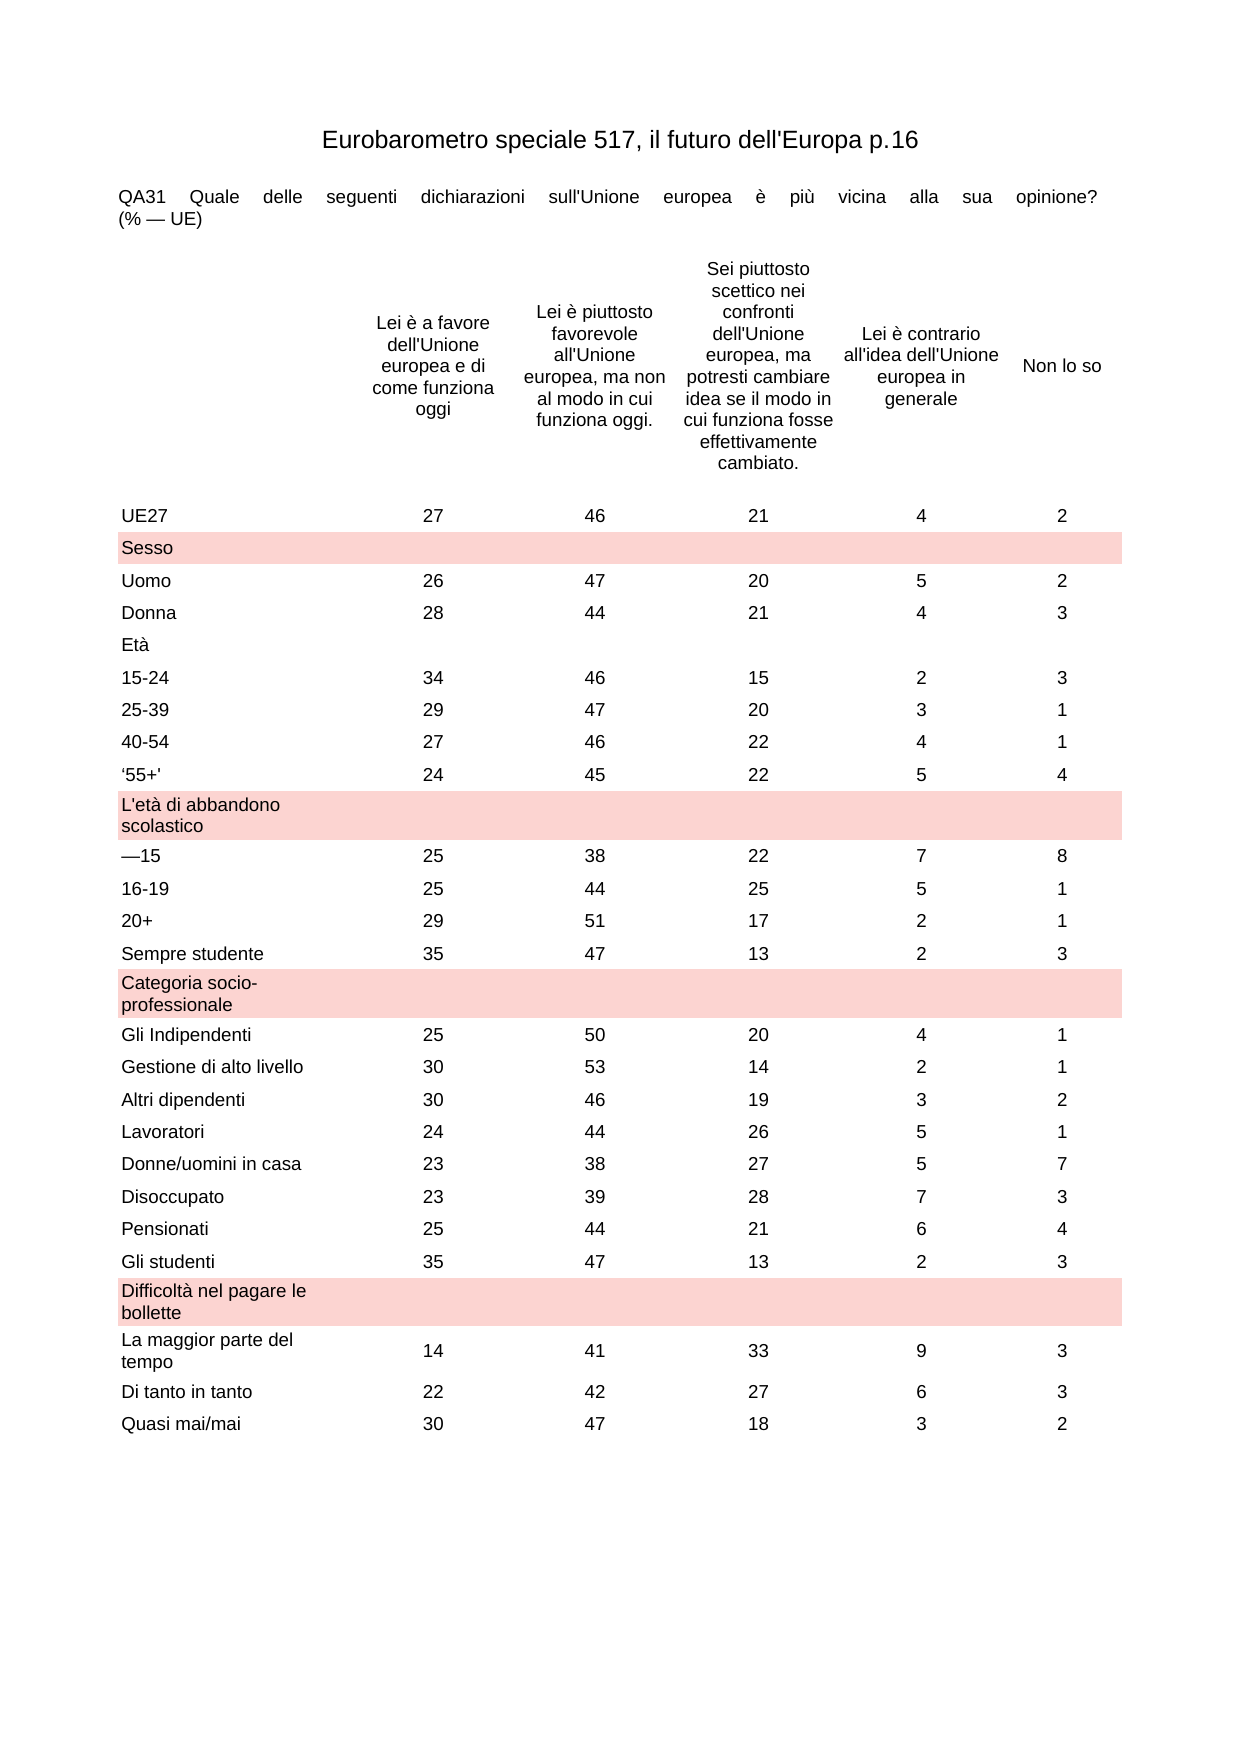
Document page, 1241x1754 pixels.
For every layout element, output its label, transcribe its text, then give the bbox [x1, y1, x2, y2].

table_cell 30 [353, 1083, 513, 1115]
table_header [118, 233, 353, 499]
table_cell 22 [676, 726, 840, 758]
table_cell [1002, 1278, 1122, 1326]
table_cell 29 [353, 905, 513, 937]
table_cell 22 [676, 840, 840, 872]
table_cell 2 [840, 1245, 1002, 1277]
table_cell Categoria socio-professionale [118, 969, 353, 1018]
text QA31 Quale delle seguenti dichiarazioni sull'Unione europea è più vicina alla sua opinione? (% — UE) [118, 186, 1122, 229]
table_cell Pensionati [118, 1213, 353, 1245]
table_cell UE27 [118, 499, 353, 532]
table_cell 35 [353, 937, 513, 969]
table_cell 44 [513, 596, 676, 629]
table_cell 23 [353, 1180, 513, 1213]
table_cell [513, 791, 676, 840]
table_cell Altri dipendenti [118, 1083, 353, 1115]
table_cell 21 [676, 1213, 840, 1245]
table_cell 7 [1002, 1148, 1122, 1180]
table_cell 1 [1002, 726, 1122, 758]
table_cell 4 [840, 726, 1002, 758]
table_cell 4 [840, 499, 1002, 532]
table_header Lei è piuttosto favorevole all'Unione europea, ma non al modo in cui funziona oggi. [513, 233, 676, 499]
table_cell 20 [676, 564, 840, 596]
table_cell 5 [840, 564, 1002, 596]
table_cell 2 [1002, 499, 1122, 532]
table_header Lei è a favore dell'Unione europea e di come funziona oggi [353, 233, 513, 499]
table_cell 47 [513, 1408, 676, 1440]
table_cell La maggior parte del tempo [118, 1326, 353, 1375]
table_cell 23 [353, 1148, 513, 1180]
table_cell 3 [840, 1083, 1002, 1115]
table_cell 7 [840, 840, 1002, 872]
table_cell 26 [676, 1115, 840, 1148]
table_cell [353, 532, 513, 564]
table_cell 38 [513, 1148, 676, 1180]
table_cell 4 [1002, 758, 1122, 791]
table_cell [840, 532, 1002, 564]
table_cell 17 [676, 905, 840, 937]
table_cell Uomo [118, 564, 353, 596]
table_cell 2 [1002, 564, 1122, 596]
table_cell 25 [353, 872, 513, 904]
table_cell 27 [676, 1148, 840, 1180]
table_cell 27 [676, 1375, 840, 1408]
table_cell 38 [513, 840, 676, 872]
table_cell [1002, 969, 1122, 1018]
table_cell 28 [676, 1180, 840, 1213]
table_cell —15 [118, 840, 353, 872]
table_cell 2 [1002, 1083, 1122, 1115]
table_cell Lavoratori [118, 1115, 353, 1148]
table_cell 28 [353, 596, 513, 629]
table_cell 24 [353, 758, 513, 791]
table_cell 2 [1002, 1408, 1122, 1440]
table_cell [353, 629, 513, 661]
table_cell 26 [353, 564, 513, 596]
table_cell 25 [676, 872, 840, 904]
table_cell 6 [840, 1213, 1002, 1245]
table_cell [676, 1278, 840, 1326]
table_cell 15 [676, 661, 840, 693]
table_cell 3 [1002, 937, 1122, 969]
table_header Lei è contrario all'idea dell'Unione europea in generale [840, 233, 1002, 499]
table_header Sei piuttosto scettico nei confronti dell'Unione europea, ma potresti cambiare idea se il modo in cui funziona fosse effettivamente cambiato. [676, 233, 840, 499]
table_cell 4 [1002, 1213, 1122, 1245]
table_cell 5 [840, 758, 1002, 791]
table_cell ‘55+' [118, 758, 353, 791]
table_cell 3 [840, 694, 1002, 726]
table_cell 2 [840, 1051, 1002, 1083]
table_cell Età [118, 629, 353, 661]
table_cell 21 [676, 596, 840, 629]
table_cell 5 [840, 1148, 1002, 1180]
table_cell 25 [353, 1018, 513, 1051]
table_cell Donne/uomini in casa [118, 1148, 353, 1180]
table_cell 3 [1002, 1245, 1122, 1277]
table_cell 44 [513, 1115, 676, 1148]
table_cell [513, 1278, 676, 1326]
table_cell [513, 629, 676, 661]
table_cell 46 [513, 661, 676, 693]
table_cell 2 [840, 937, 1002, 969]
table_cell [840, 791, 1002, 840]
table_cell 8 [1002, 840, 1122, 872]
table_header Non lo so [1002, 233, 1122, 499]
table_cell 40-54 [118, 726, 353, 758]
table_cell 20 [676, 694, 840, 726]
table_cell 35 [353, 1245, 513, 1277]
table_cell 13 [676, 937, 840, 969]
table_cell 53 [513, 1051, 676, 1083]
table_cell 46 [513, 499, 676, 532]
table_cell 3 [1002, 1180, 1122, 1213]
table_cell [353, 1278, 513, 1326]
table_cell [513, 969, 676, 1018]
table_cell 47 [513, 694, 676, 726]
table_cell [840, 1278, 1002, 1326]
table_cell 22 [353, 1375, 513, 1408]
table_cell [1002, 791, 1122, 840]
table_cell 1 [1002, 1051, 1122, 1083]
table_cell [840, 629, 1002, 661]
table_cell 47 [513, 1245, 676, 1277]
table_cell 5 [840, 872, 1002, 904]
table_cell 1 [1002, 694, 1122, 726]
table_cell 2 [840, 905, 1002, 937]
table_cell 1 [1002, 905, 1122, 937]
table_cell 30 [353, 1408, 513, 1440]
table_cell Difficoltà nel pagare le bollette [118, 1278, 353, 1326]
table_cell [676, 791, 840, 840]
table_cell [353, 791, 513, 840]
table_cell 15-24 [118, 661, 353, 693]
table_cell 1 [1002, 872, 1122, 904]
table_cell [513, 532, 676, 564]
table_cell [353, 969, 513, 1018]
table_cell 29 [353, 694, 513, 726]
table_cell 45 [513, 758, 676, 791]
table_cell Gestione di alto livello [118, 1051, 353, 1083]
table_cell 46 [513, 726, 676, 758]
table_cell 16-19 [118, 872, 353, 904]
table_cell 14 [676, 1051, 840, 1083]
table_cell Disoccupato [118, 1180, 353, 1213]
table_cell 25 [353, 1213, 513, 1245]
table_cell 25-39 [118, 694, 353, 726]
table_cell 51 [513, 905, 676, 937]
table_cell 33 [676, 1326, 840, 1375]
table_cell [676, 969, 840, 1018]
table_cell 25 [353, 840, 513, 872]
table_cell 18 [676, 1408, 840, 1440]
table_cell Quasi mai/mai [118, 1408, 353, 1440]
table_cell 41 [513, 1326, 676, 1375]
table_cell 5 [840, 1115, 1002, 1148]
table_cell Sesso [118, 532, 353, 564]
table_cell 6 [840, 1375, 1002, 1408]
table_cell [676, 532, 840, 564]
table_cell L'età di abbandono scolastico [118, 791, 353, 840]
table_cell 3 [840, 1408, 1002, 1440]
table_cell 27 [353, 499, 513, 532]
table_cell 22 [676, 758, 840, 791]
table_cell [1002, 532, 1122, 564]
table_cell 4 [840, 596, 1002, 629]
table_cell Donna [118, 596, 353, 629]
table_cell 44 [513, 1213, 676, 1245]
table_cell 3 [1002, 1326, 1122, 1375]
table_cell Gli studenti [118, 1245, 353, 1277]
table_cell 24 [353, 1115, 513, 1148]
table_cell 19 [676, 1083, 840, 1115]
table_cell Sempre studente [118, 937, 353, 969]
table_cell 39 [513, 1180, 676, 1213]
table_cell Gli Indipendenti [118, 1018, 353, 1051]
table_cell 34 [353, 661, 513, 693]
table_cell [676, 629, 840, 661]
table_cell 46 [513, 1083, 676, 1115]
table_cell 4 [840, 1018, 1002, 1051]
table_cell 47 [513, 564, 676, 596]
table_cell [840, 969, 1002, 1018]
table_cell 2 [840, 661, 1002, 693]
table_cell 9 [840, 1326, 1002, 1375]
table_cell 3 [1002, 661, 1122, 693]
table_cell 20+ [118, 905, 353, 937]
table_cell 27 [353, 726, 513, 758]
table_cell 20 [676, 1018, 840, 1051]
table_cell 7 [840, 1180, 1002, 1213]
table_cell 42 [513, 1375, 676, 1408]
table_cell 3 [1002, 1375, 1122, 1408]
table_cell [1002, 629, 1122, 661]
table_cell 44 [513, 872, 676, 904]
table_cell 1 [1002, 1018, 1122, 1051]
table_cell Di tanto in tanto [118, 1375, 353, 1408]
table_cell 47 [513, 937, 676, 969]
table_cell 50 [513, 1018, 676, 1051]
table_cell 21 [676, 499, 840, 532]
table_cell 14 [353, 1326, 513, 1375]
table_cell 30 [353, 1051, 513, 1083]
table_cell 1 [1002, 1115, 1122, 1148]
table_cell 13 [676, 1245, 840, 1277]
table_cell 3 [1002, 596, 1122, 629]
